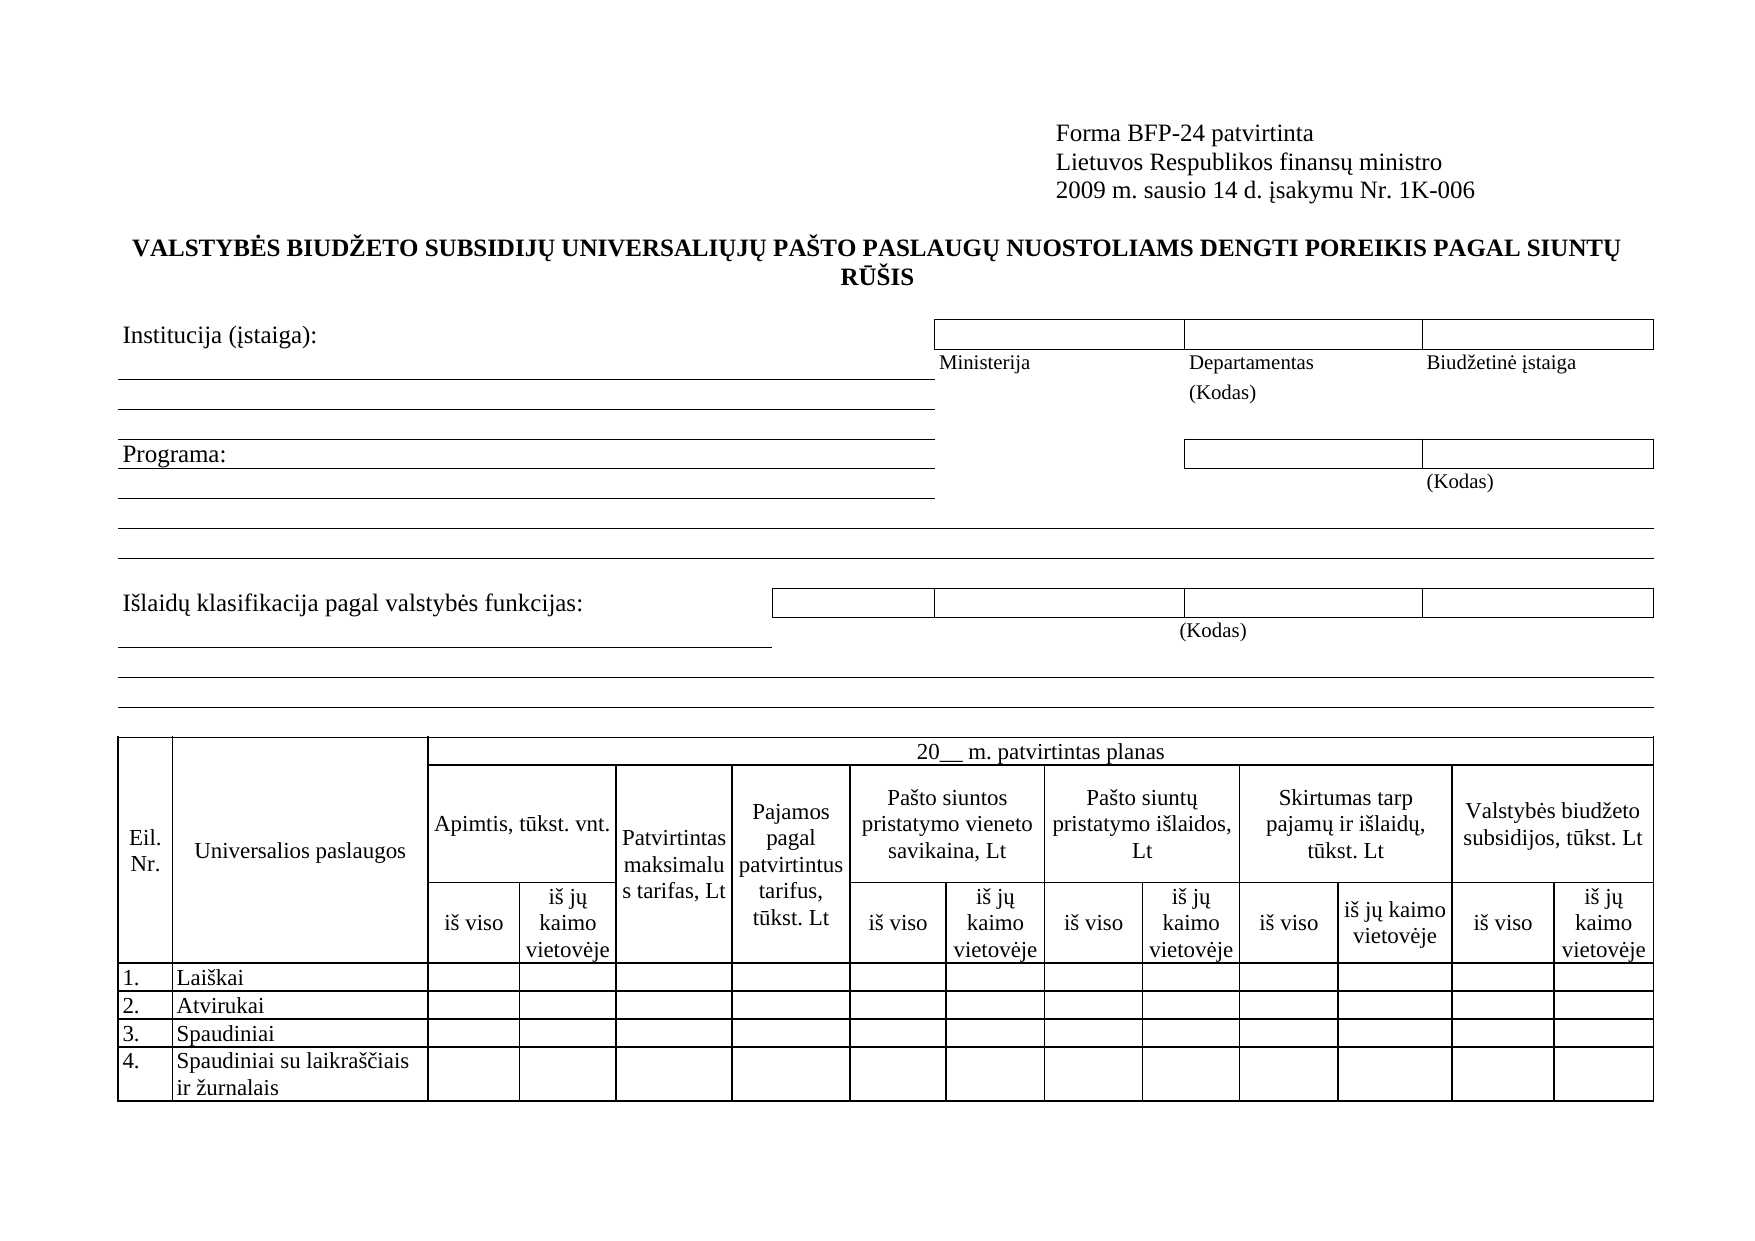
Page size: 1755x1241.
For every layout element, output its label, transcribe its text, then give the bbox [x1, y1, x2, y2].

table_cell [118, 647, 1185, 677]
table_cell [118, 529, 772, 558]
table_cell [1422, 498, 1653, 528]
table_cell [935, 498, 1185, 528]
text Forma BFP-24 patvirtinta [1056, 118, 1636, 147]
table_cell [1185, 440, 1422, 468]
table_cell [947, 992, 1044, 1018]
text Lietuvos Respublikos finansų ministro [1056, 147, 1636, 176]
table_header Eil. Nr. [119, 738, 172, 962]
table_cell [118, 678, 1185, 707]
table_cell Spaudiniai [173, 1020, 427, 1046]
table_cell [520, 1048, 615, 1100]
table_cell [772, 529, 1185, 558]
table_cell Skirtumas tarp pajamų ir išlaidų, tūkst. Lt [1240, 766, 1451, 882]
text VALSTYBĖS BIUDŽETO SUBSIDIJŲ UNIVERSALIŲJŲ PAŠTO PASLAUGŲ NUOSTOLIAMS DENGTI POREIKIS PAGAL SIUNTŲ RŪŠIS [118, 233, 1636, 291]
table_cell [1185, 529, 1422, 558]
table_cell 4. [119, 1048, 172, 1100]
table_cell Pajamos pagal patvirtintus tarifus, tūkst. Lt [733, 766, 849, 962]
table_cell [1185, 469, 1422, 498]
table_cell [1555, 992, 1653, 1018]
table_cell [1453, 964, 1553, 990]
table_cell [851, 992, 945, 1018]
table_cell iš jų kaimo vietovėje [947, 883, 1044, 962]
table_cell Pašto siuntų pristatymo išlaidos, Lt [1045, 766, 1239, 882]
table_cell iš viso [429, 883, 519, 962]
table_cell [1045, 1020, 1142, 1046]
table_cell [733, 992, 849, 1018]
table_cell [1143, 1020, 1239, 1046]
table_cell [935, 409, 1185, 438]
table_cell [1045, 992, 1142, 1018]
table_cell [1453, 992, 1553, 1018]
table_cell [1339, 1020, 1451, 1046]
table_cell [1045, 964, 1142, 990]
table_cell Programa: [118, 440, 935, 468]
table_cell [851, 1048, 945, 1100]
table_cell Patvirtintas maksimalus tarifas, Lt [617, 766, 731, 962]
table_cell [1185, 559, 1422, 587]
table_cell iš viso [1240, 883, 1337, 962]
table_cell [1423, 440, 1653, 468]
table_cell Išlaidų klasifikacija pagal valstybės funkcijas: [118, 588, 772, 617]
table_cell [617, 1020, 731, 1046]
table_cell [851, 964, 945, 990]
table_cell Spaudiniai su laikraščiais ir žurnalais [173, 1048, 427, 1100]
table_cell [1422, 409, 1653, 438]
table_header [935, 320, 1184, 349]
table_cell [935, 589, 1184, 617]
table_cell [1339, 964, 1451, 990]
table_cell [617, 992, 731, 1018]
text 2009 m. sausio 14 d. įsakymu Nr. 1K-006 [1056, 176, 1636, 204]
table_cell [733, 964, 849, 990]
table_cell Valstybės biudžeto subsidijos, tūkst. Lt [1453, 766, 1653, 882]
table_header [1423, 320, 1653, 349]
table_cell Laiškai [173, 964, 427, 990]
table_cell [1422, 559, 1653, 587]
table_cell [947, 1048, 1044, 1100]
table_cell [1422, 529, 1653, 558]
table_cell [1240, 964, 1337, 990]
table_cell [935, 379, 1185, 409]
table_cell [851, 1020, 945, 1046]
table_cell [118, 349, 935, 379]
table_cell iš viso [1045, 883, 1142, 962]
table_cell iš viso [851, 883, 945, 962]
table_cell [1240, 1048, 1337, 1100]
table_cell [1339, 992, 1451, 1018]
table_cell [1185, 647, 1653, 677]
table_header [772, 319, 934, 349]
table_cell [1143, 964, 1239, 990]
table_cell [1143, 1048, 1239, 1100]
table_cell [1240, 1020, 1337, 1046]
table_cell [935, 439, 1184, 468]
table_cell (Kodas) [1185, 379, 1422, 409]
table_cell iš jų kaimo vietovėje [1143, 883, 1239, 962]
table_cell iš jų kaimo vietovėje [1555, 883, 1653, 962]
table_cell [1185, 409, 1422, 438]
table_cell [947, 1020, 1044, 1046]
table_cell [1555, 964, 1653, 990]
table_header 20__ m. patvirtintas planas [429, 738, 1653, 764]
table_cell [520, 964, 615, 990]
table_cell [520, 992, 615, 1018]
table_header Institucija (įstaiga): [118, 319, 772, 349]
table_cell [1423, 589, 1653, 617]
table_cell [773, 589, 934, 617]
table_cell 3. [119, 1020, 172, 1046]
table_cell [1185, 589, 1422, 617]
table_header Universalios paslaugos [173, 738, 427, 962]
table_cell [772, 559, 1185, 587]
table_cell [118, 410, 935, 438]
table_cell [429, 964, 519, 990]
table_cell 2. [119, 992, 172, 1018]
table_cell [617, 964, 731, 990]
table_cell Departamentas [1185, 350, 1422, 379]
table_cell [733, 1048, 849, 1100]
table_cell [118, 617, 772, 647]
table_cell [947, 964, 1044, 990]
table_cell (Kodas) [772, 618, 1653, 647]
table_cell [429, 1020, 519, 1046]
table_cell [1453, 1048, 1553, 1100]
table_cell Biudžetinė įstaiga [1422, 350, 1653, 379]
table_cell Ministerija [935, 350, 1185, 379]
table_cell Atvirukai [173, 992, 427, 1018]
table_cell [520, 1020, 615, 1046]
table_cell [1143, 992, 1239, 1018]
table_cell [1240, 992, 1337, 1018]
table_cell [118, 380, 935, 409]
table_cell [617, 1048, 731, 1100]
table_cell (Kodas) [1422, 469, 1653, 498]
table_cell [1453, 1020, 1553, 1046]
table_cell [118, 559, 772, 587]
table_cell 1. [119, 964, 172, 990]
table_cell [935, 468, 1185, 498]
table_cell iš jų kaimo vietovėje [1339, 883, 1451, 962]
table_cell Apimtis, tūkst. vnt. [429, 766, 615, 882]
table_cell [733, 1020, 849, 1046]
table_cell [1185, 678, 1653, 707]
table_cell [1555, 1048, 1653, 1100]
table_cell iš jų kaimo vietovėje [520, 883, 615, 962]
table_cell [429, 1048, 519, 1100]
table_cell [118, 469, 935, 498]
table_cell [1555, 1020, 1653, 1046]
table_cell iš viso [1453, 883, 1553, 962]
table_cell [1339, 1048, 1451, 1100]
table_cell [118, 499, 935, 528]
table_cell [1045, 1048, 1142, 1100]
table_cell [1185, 498, 1422, 528]
table_cell [1422, 379, 1653, 409]
table_cell [429, 992, 519, 1018]
table_header [1185, 320, 1422, 349]
table_cell Pašto siuntos pristatymo vieneto savikaina, Lt [851, 766, 1044, 882]
